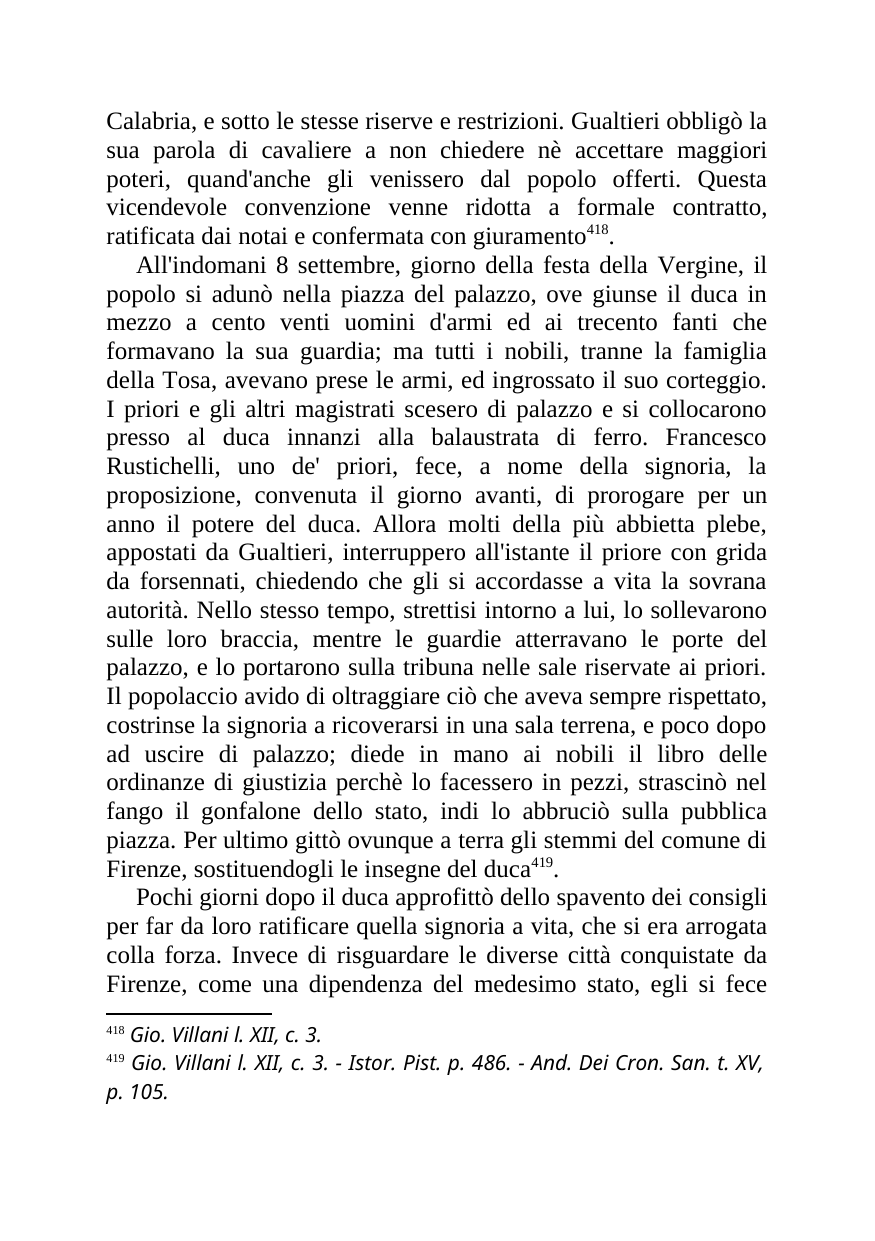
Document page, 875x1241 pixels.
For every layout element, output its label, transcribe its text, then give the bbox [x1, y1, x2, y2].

text Calabria, e sotto le stesse riserve e restrizioni. Gualtieri obbligò la sua parola di cavaliere a non chiedere nè accettare maggiori poteri, quand'anche gli venissero dal popolo offerti. Questa vicendevole convenzione venne ridotta a formale contratto, ratificata dai notai e confermata con giuramento. [106, 106, 768, 250]
text Gio. Villani l. XII, c. 3. - Istor. Pist. p. 486. - And. Dei Cron. San. t. XV, p. 105. [106, 1048, 768, 1105]
text All'indomani 8 settembre, giorno della festa della Vergine, il popolo si adunò nella piazza del palazzo, ove giunse il duca in mezzo a cento venti uomini d'armi ed ai trecento fanti che formavano la sua guardia; ma tutti i nobili, tranne la famiglia della Tosa, avevano prese le armi, ed ingrossato il suo corteggio. I priori e gli altri magistrati scesero di palazzo e si collocarono presso al duca innanzi alla balaustrata di ferro. Francesco Rustichelli, uno de' priori, fece, a nome della signoria, la proposizione, convenuta il giorno avanti, di prorogare per un anno il potere del duca. Allora molti della più abbietta plebe, appostati da Gualtieri, interruppero all'istante il priore con grida da forsennati, chiedendo che gli si accordasse a vita la sovrana autorità. Nello stesso tempo, strettisi intorno a lui, lo sollevarono sulle loro braccia, mentre le guardie atterravano le porte del palazzo, e lo portarono sulla tribuna nelle sale riservate ai priori. Il popolaccio avido di oltraggiare ciò che aveva sempre rispettato, costrinse la signoria a ricoverarsi in una sala terrena, e poco dopo ad uscire di palazzo; diede in mano ai nobili il libro delle ordinanze di giustizia perchè lo facessero in pezzi, strascinò nel fango il gonfalone dello stato, indi lo abbruciò sulla pubblica piazza. Per ultimo gittò ovunque a terra gli stemmi del comune di Firenze, sostituendogli le insegne del duca. [106, 250, 768, 882]
text Pochi giorni dopo il duca approfittò dello spavento dei consigli per far da loro ratificare quella signoria a vita, che si era arrogata colla forza. Invece di risguardare le diverse città conquistate da Firenze, come una dipendenza del medesimo stato, egli si fece [106, 882, 768, 997]
text Gio. Villani l. XII, c. 3. [106, 1020, 768, 1048]
